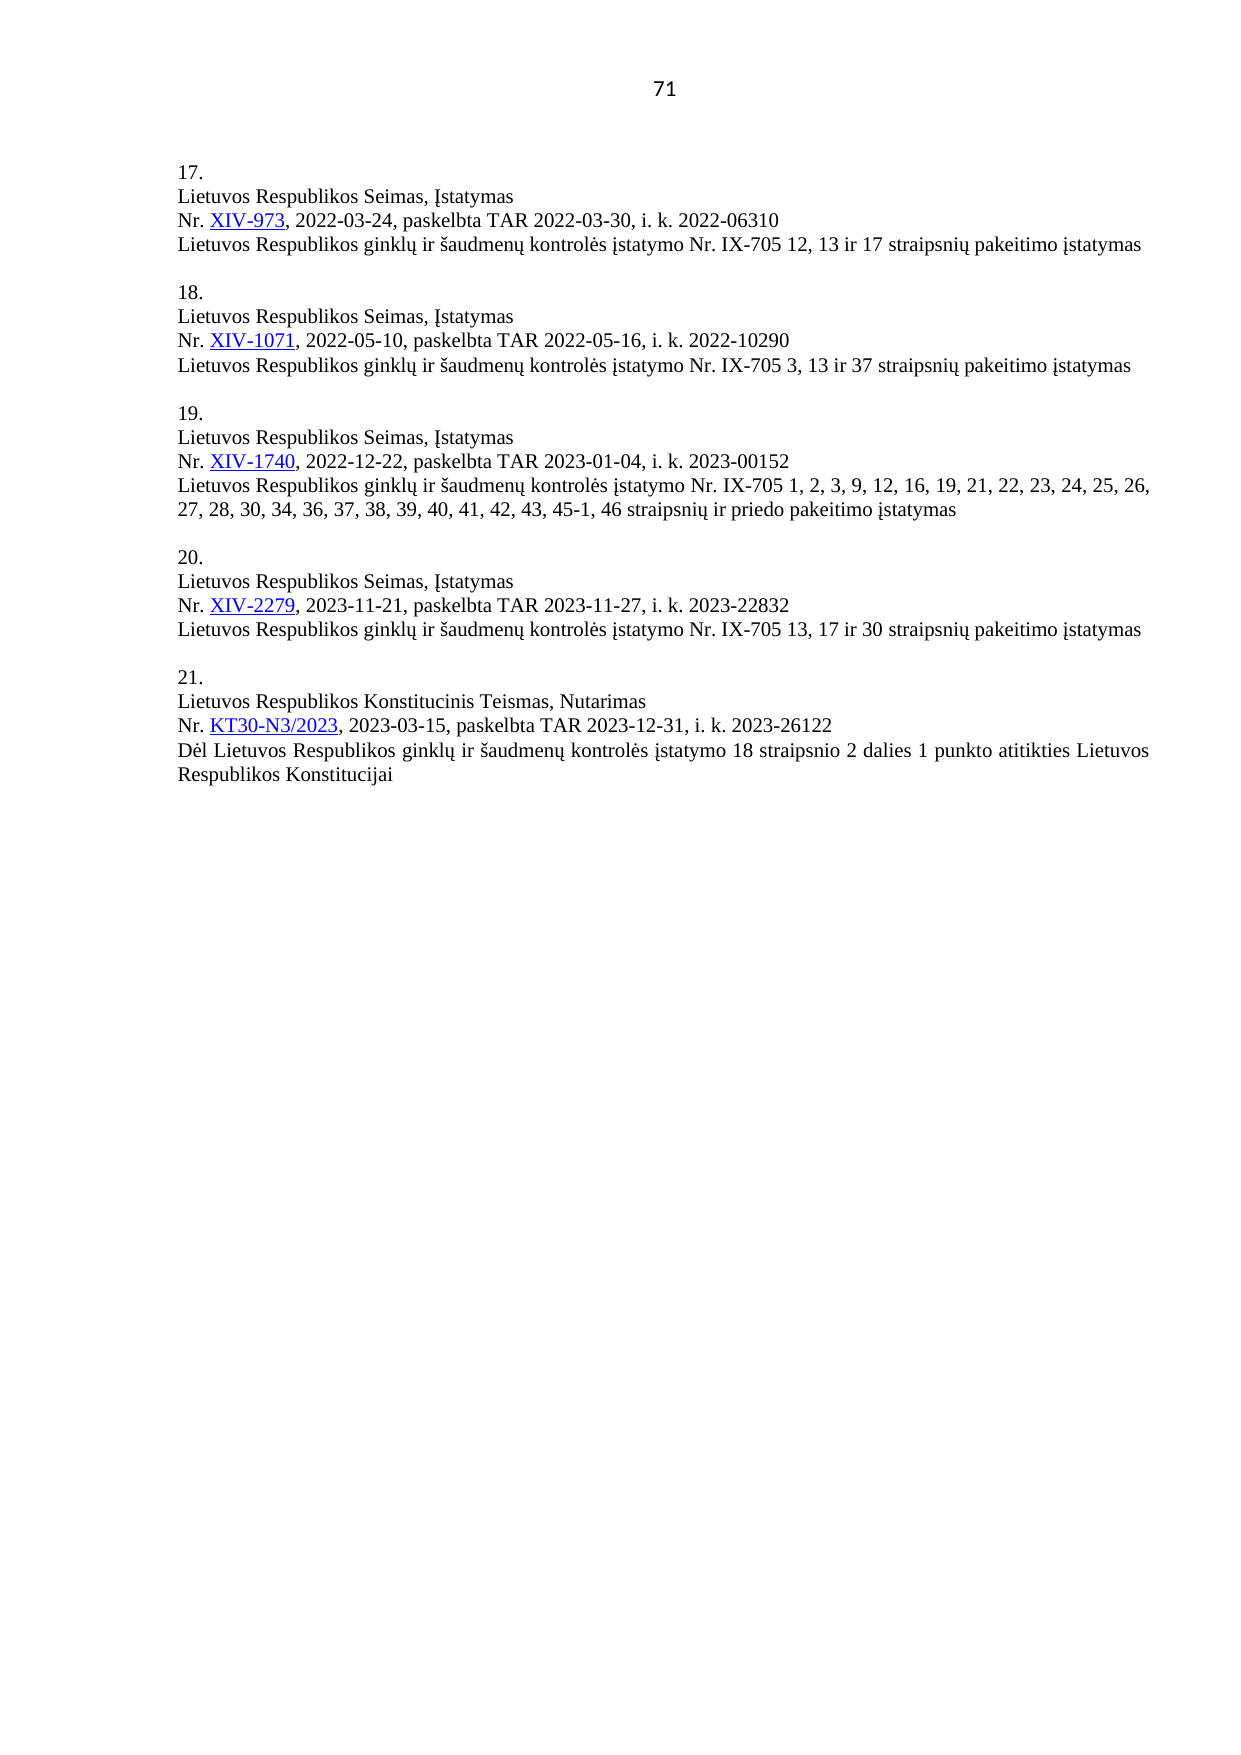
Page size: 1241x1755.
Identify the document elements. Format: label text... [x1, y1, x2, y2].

text Lietuvos Respublikos Seimas, Įstatymas [177, 184, 1152, 208]
text Lietuvos Respublikos Konstitucinis Teismas, Nutarimas [177, 689, 1152, 713]
text Lietuvos Respublikos ginklų ir šaudmenų kontrolės įstatymo Nr. IX-705 12, 13 ir 17 straipsnių pakeitimo įstatymas [177, 232, 1152, 256]
text Lietuvos Respublikos ginklų ir šaudmenų kontrolės įstatymo Nr. IX-705 1, 2, 3, 9, 12, 16, 19, 21, 22, 23, 24, 25, 26, 27, 28, 30, 34, 36, 37, 38, 39, 40, 41, 42, 43, 45-1, 46 straipsnių ir priedo pakeitimo įstatymas [177, 473, 1152, 521]
text 20. [177, 545, 1152, 569]
text 18. [177, 280, 1152, 304]
text Dėl Lietuvos Respublikos ginklų ir šaudmenų kontrolės įstatymo 18 straipsnio 2 dalies 1 punkto atitikties Lietuvos Respublikos Konstitucijai [177, 737, 1152, 786]
text Nr. XIV-1740, 2022-12-22, paskelbta TAR 2023-01-04, i. k. 2023-00152 [177, 449, 1152, 473]
text Nr. XIV-1071, 2022-05-10, paskelbta TAR 2022-05-16, i. k. 2022-10290 [177, 328, 1152, 352]
text Lietuvos Respublikos Seimas, Įstatymas [177, 425, 1152, 449]
text Lietuvos Respublikos Seimas, Įstatymas [177, 304, 1152, 328]
text 19. [177, 401, 1152, 425]
text Lietuvos Respublikos ginklų ir šaudmenų kontrolės įstatymo Nr. IX-705 3, 13 ir 37 straipsnių pakeitimo įstatymas [177, 352, 1152, 377]
text 21. [177, 665, 1152, 689]
text Nr. XIV-2279, 2023-11-21, paskelbta TAR 2023-11-27, i. k. 2023-22832 [177, 593, 1152, 617]
text Lietuvos Respublikos Seimas, Įstatymas [177, 569, 1152, 593]
text Lietuvos Respublikos ginklų ir šaudmenų kontrolės įstatymo Nr. IX-705 13, 17 ir 30 straipsnių pakeitimo įstatymas [177, 617, 1152, 641]
text 17. [177, 160, 1152, 184]
text Nr. XIV-973, 2022-03-24, paskelbta TAR 2022-03-30, i. k. 2022-06310 [177, 208, 1152, 232]
text Nr. KT30-N3/2023, 2023-03-15, paskelbta TAR 2023-12-31, i. k. 2023-26122 [177, 713, 1152, 737]
